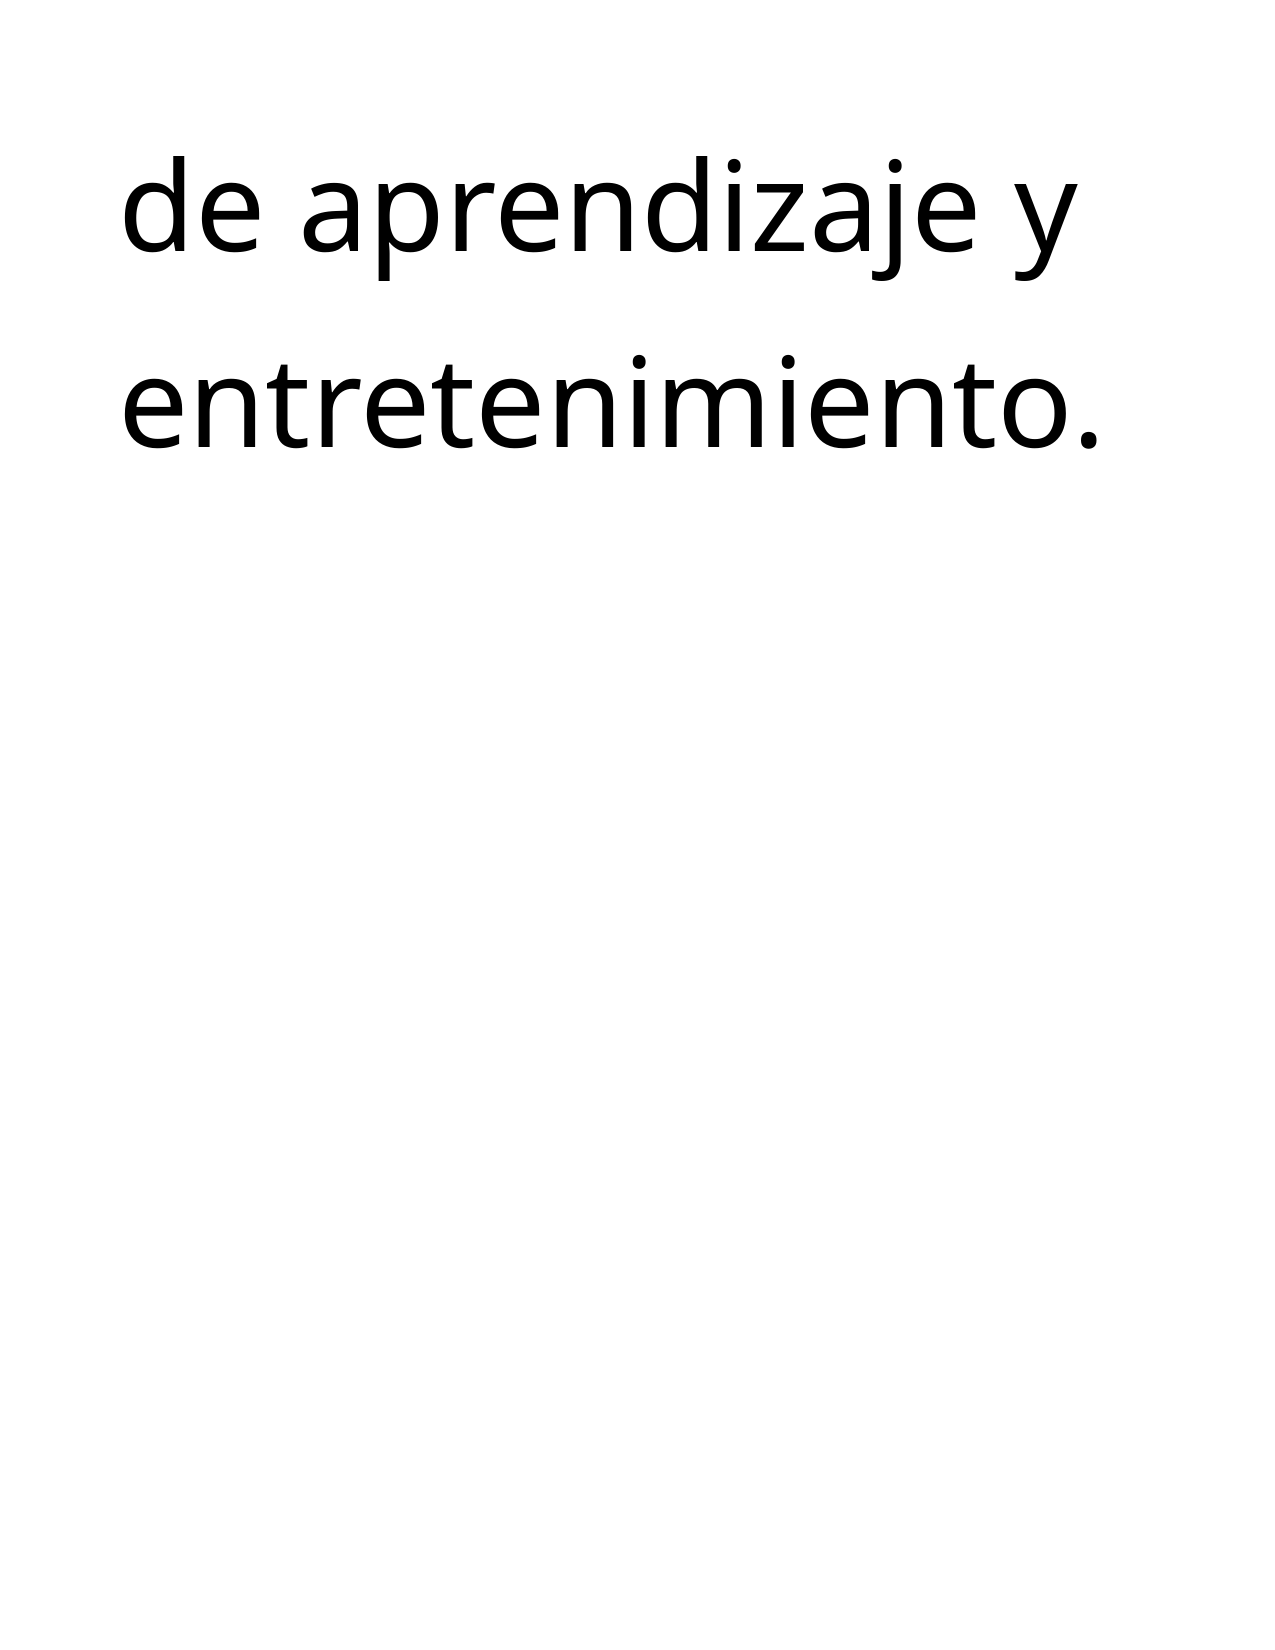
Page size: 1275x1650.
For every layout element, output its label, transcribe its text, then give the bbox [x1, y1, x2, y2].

text de aprendizaje y entretenimiento. [118, 118, 1157, 484]
